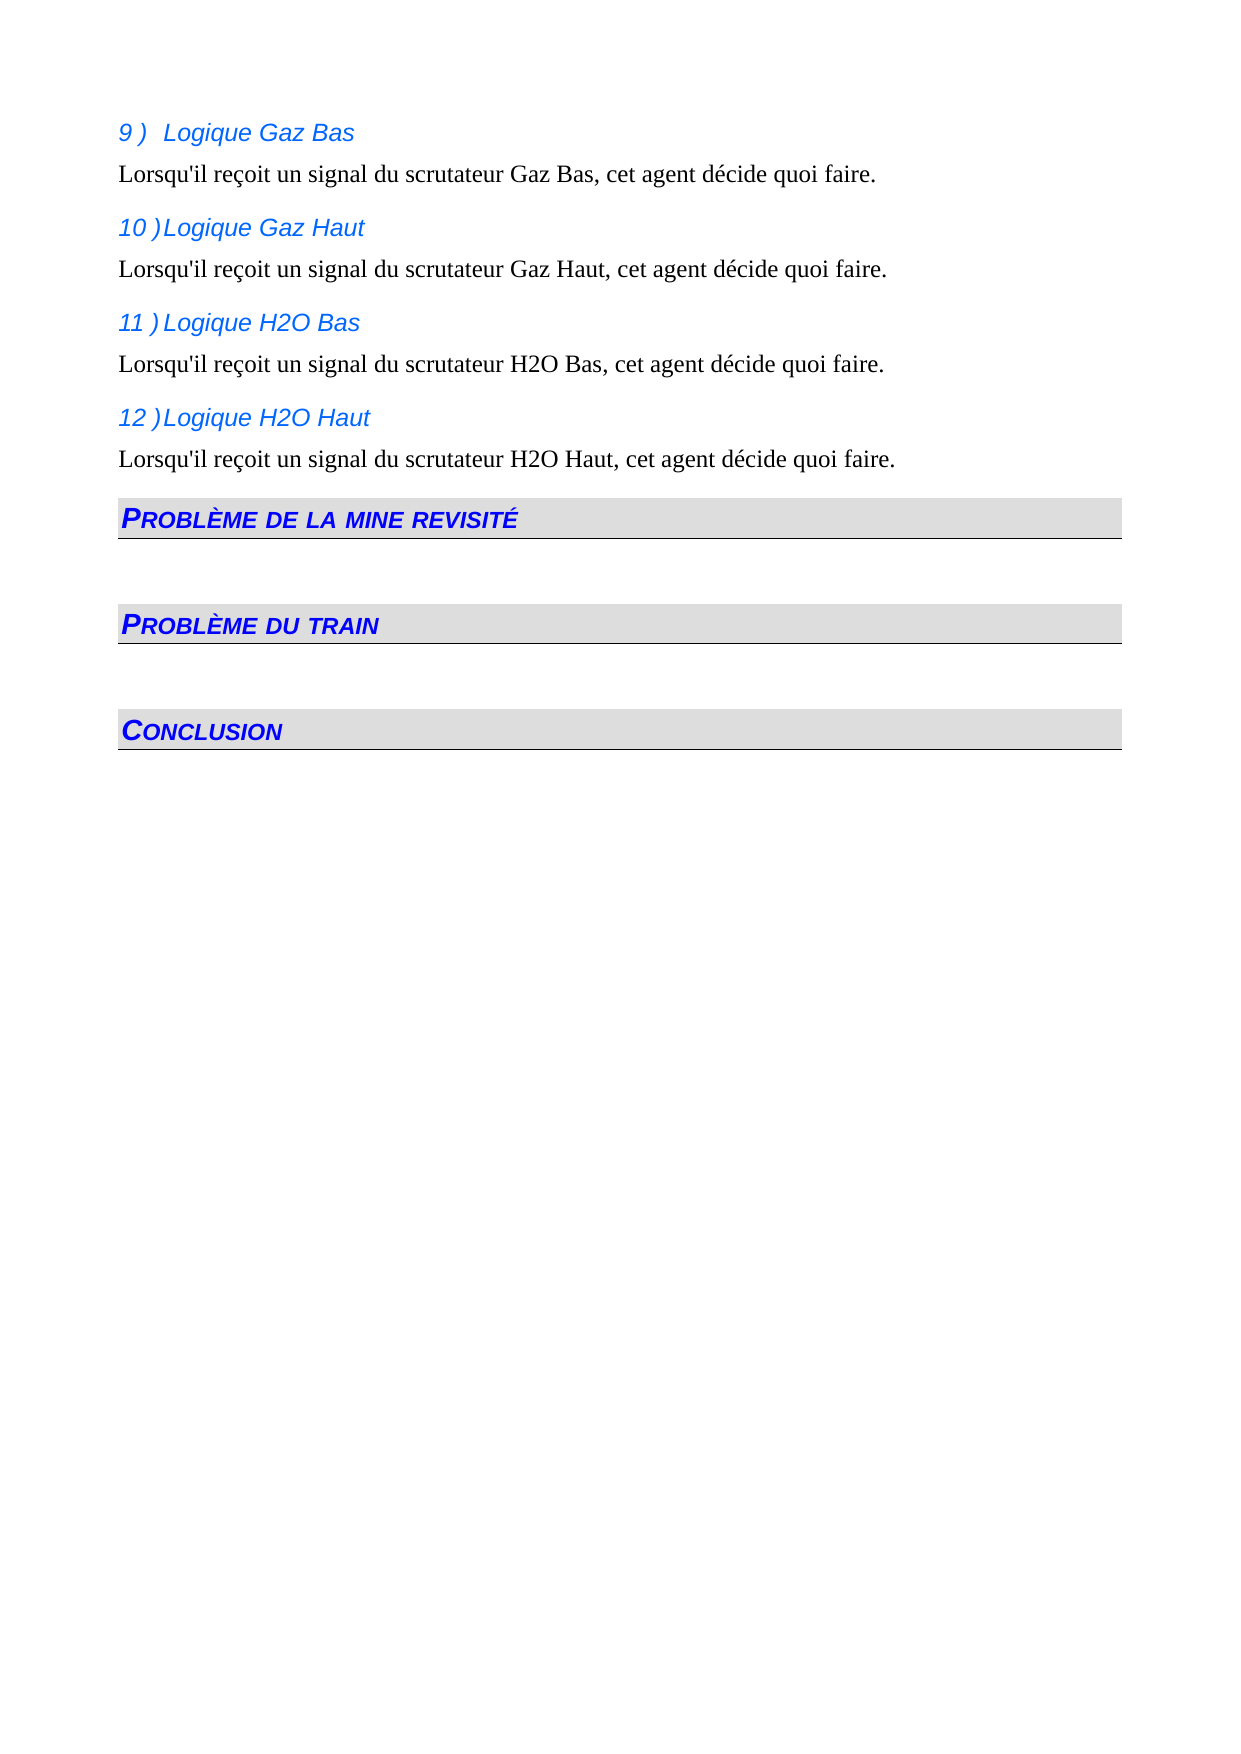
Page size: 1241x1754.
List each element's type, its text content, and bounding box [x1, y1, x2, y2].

text Lorsqu'il reçoit un signal du scrutateur H2O Bas, cet agent décide quoi faire. [118, 349, 1122, 378]
subtitle Logique H2O Haut [118, 403, 1122, 432]
text Lorsqu'il reçoit un signal du scrutateur H2O Haut, cet agent décide quoi faire. [118, 444, 1122, 473]
subtitle Logique H2O Bas [118, 308, 1122, 337]
subtitle Problème de la mine revisité [118, 498, 1122, 538]
subtitle Logique Gaz Bas [118, 118, 1122, 147]
text Lorsqu'il reçoit un signal du scrutateur Gaz Bas, cet agent décide quoi faire. [118, 159, 1122, 188]
text Lorsqu'il reçoit un signal du scrutateur Gaz Haut, cet agent décide quoi faire. [118, 254, 1122, 283]
subtitle Conclusion [118, 709, 1122, 749]
subtitle Logique Gaz Haut [118, 213, 1122, 242]
subtitle Problème du train [118, 604, 1122, 643]
